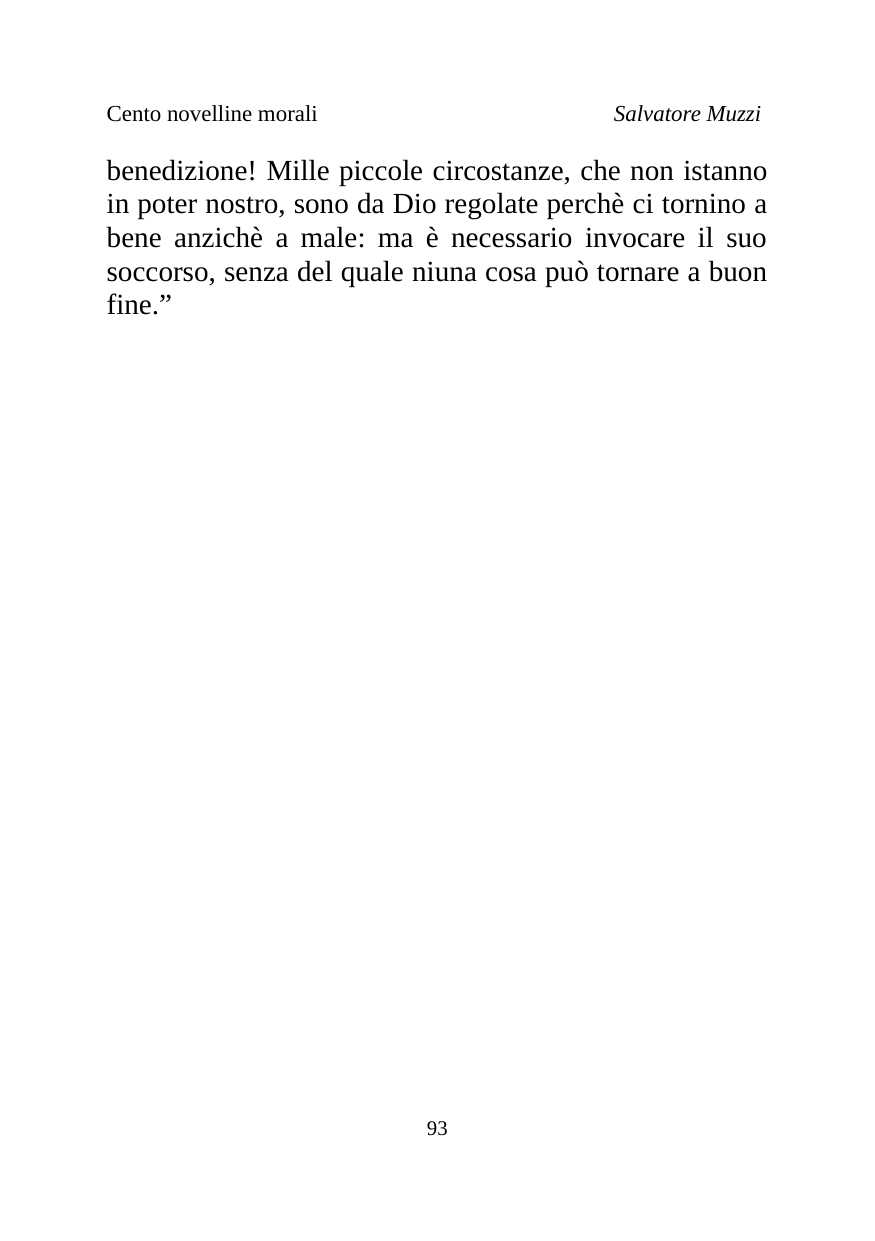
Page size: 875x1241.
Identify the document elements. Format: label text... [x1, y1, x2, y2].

text benedizione! Mille piccole circostanze, che non istanno in poter nostro, sono da Dio regolate perchè ci tornino a bene anzichè a male: ma è necessario invocare il suo soccorso, senza del quale niuna cosa può tornare a buon fine.” [106, 153, 768, 321]
